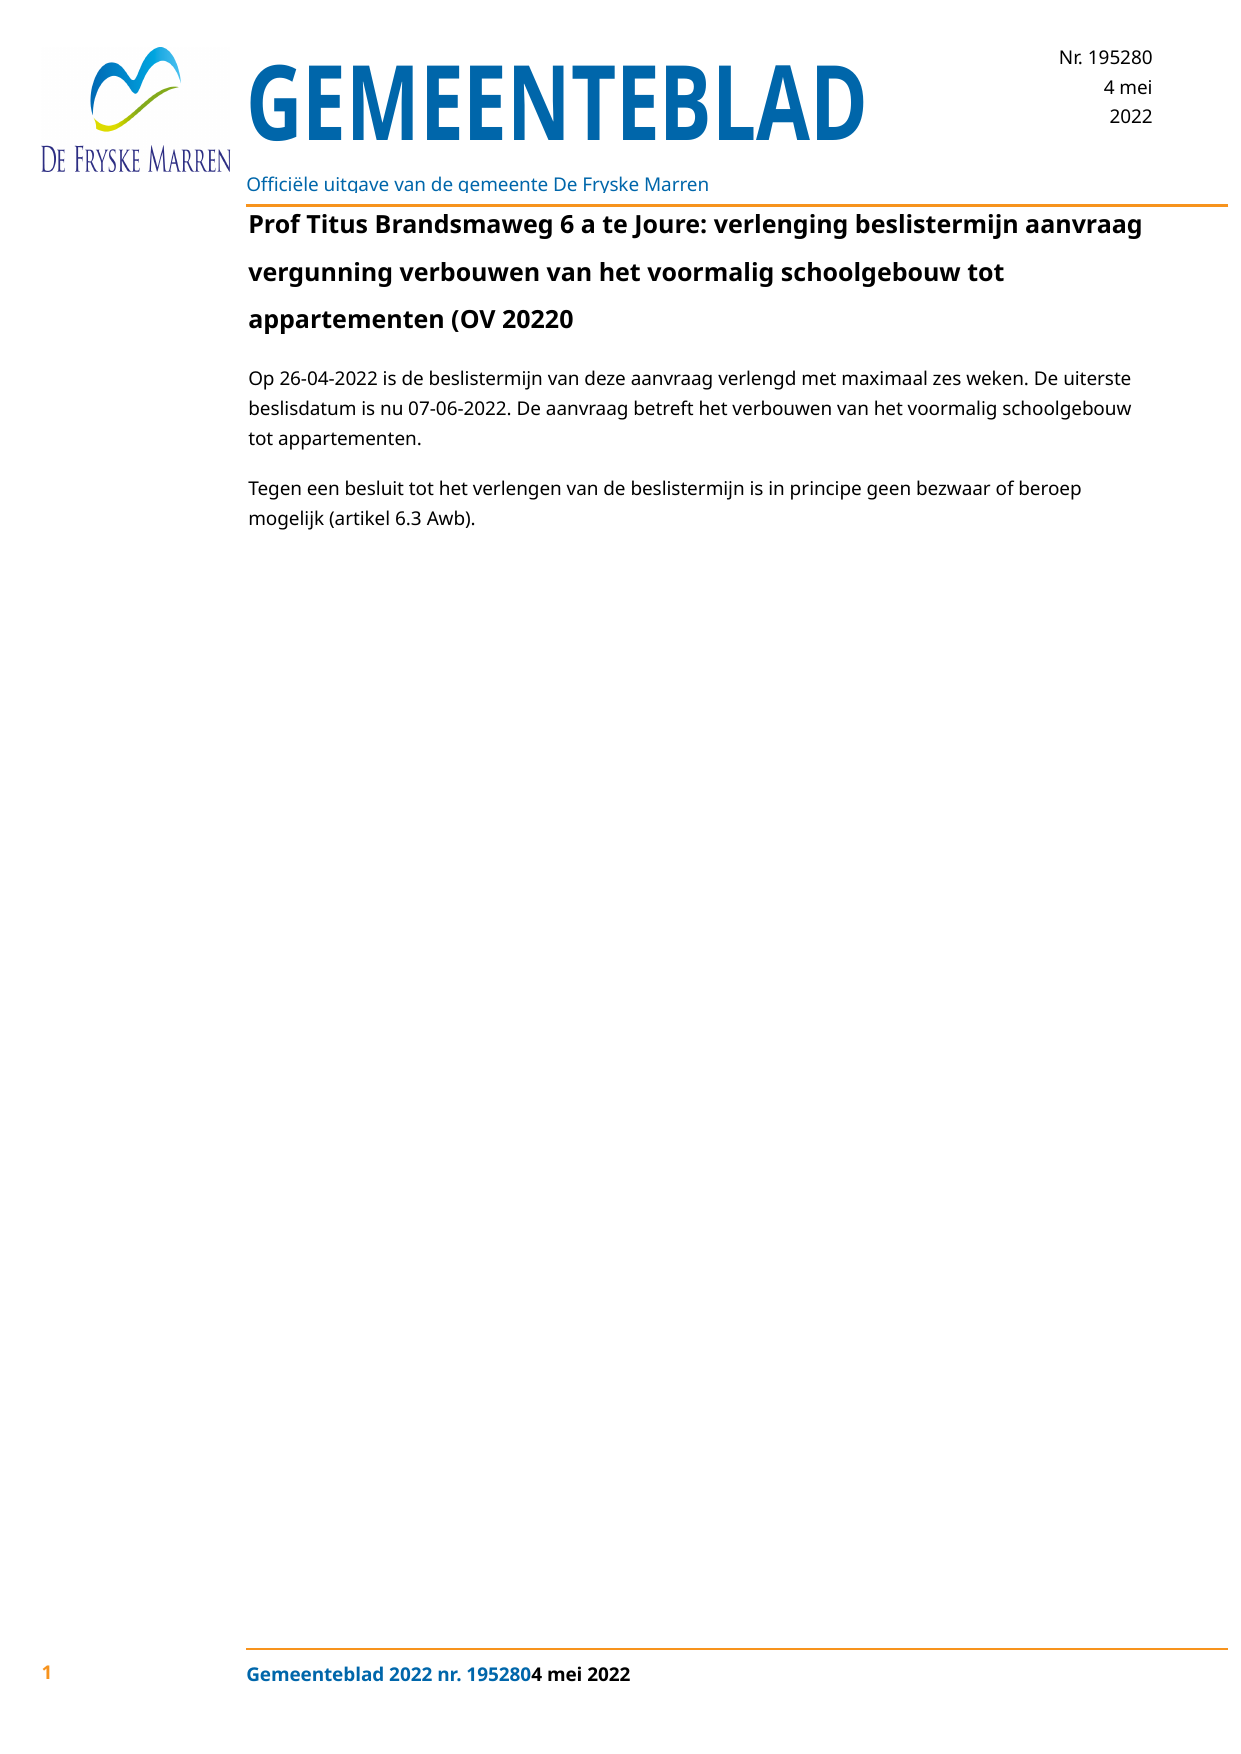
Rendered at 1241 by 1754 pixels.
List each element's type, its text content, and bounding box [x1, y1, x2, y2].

text Op 26-04-2022 is de beslistermijn van deze aanvraag verlengd met maximaal zes weken. De uiterste beslisdatum is nu 07-06-2022. De aanvraag betreft het verbouwen van het voormalig schoolgebouw tot appartementen. [248, 366, 1152, 450]
text Prof Titus Brandsmaweg 6 a te Joure: verlenging beslistermijn aanvraag vergunning verbouwen van het voormalig schoolgebouw tot appartementen (OV 20220 [248, 207, 1152, 336]
text Tegen een besluit tot het verlengen van de beslistermijn is in principe geen bezwaar of beroep mogelijk (artikel 6.3 Awb). [248, 475, 1152, 530]
picture [41, 47, 231, 172]
